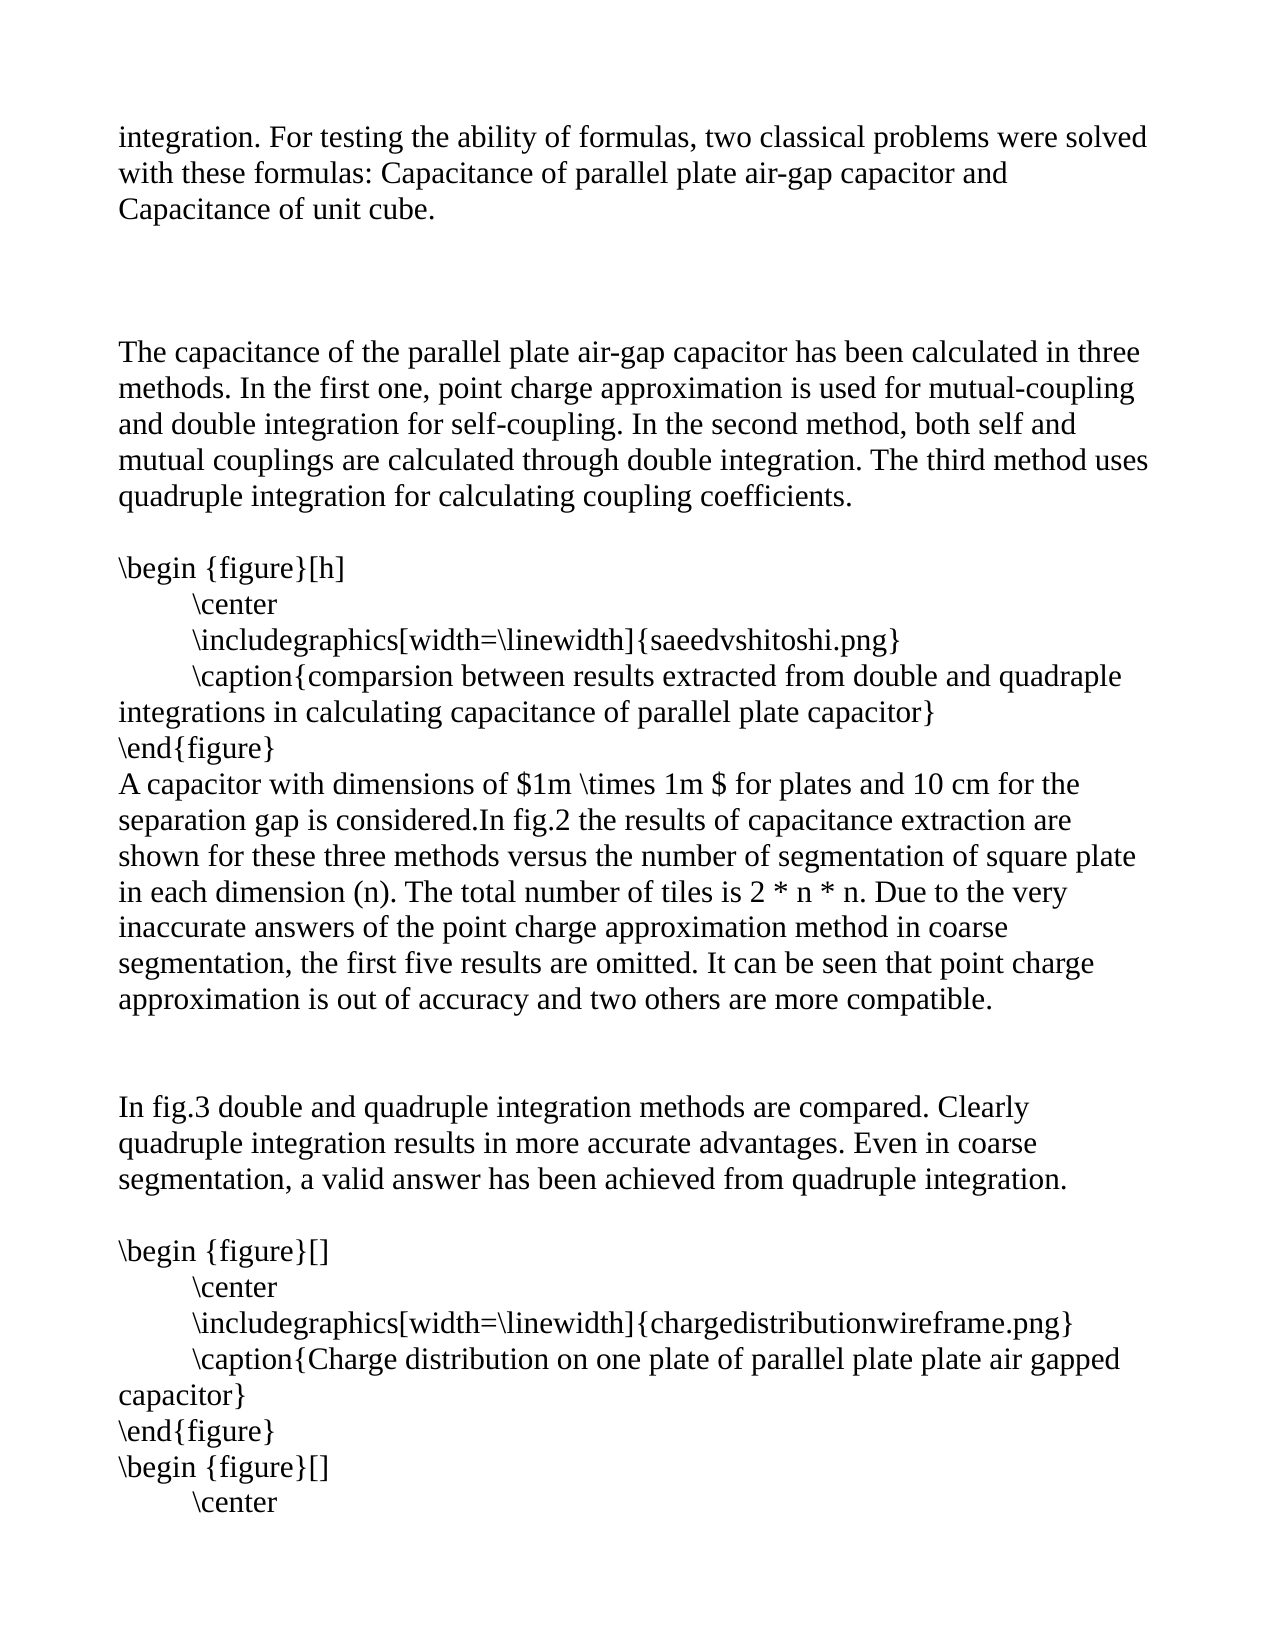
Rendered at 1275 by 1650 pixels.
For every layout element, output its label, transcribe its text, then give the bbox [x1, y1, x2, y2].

text \begin {figure}[] [118, 1448, 1157, 1484]
text \begin {figure}[h] [118, 549, 1157, 585]
text \includegraphics[width=\linewidth] {chargedistributionwireframe.png} [118, 1304, 1157, 1340]
text The capacitance of the parallel plate air-gap capacitor has been calculated in three methods. In the first one, point charge approximation is used for mutual-coupling and double integration for self-coupling. In the second method, both self and mutual couplings are calculated through double integration. The third method uses quadruple integration for calculating coupling coefficients. [118, 334, 1157, 513]
text \begin {figure}[] [118, 1232, 1157, 1268]
text A capacitor with dimensions of $1m \times 1m $ for plates and 10 cm for the separation gap is considered.In fig.2 the results of capacitance extraction are shown for these three methods versus the number of segmentation of square plate in each dimension (n). The total number of tiles is 2 * n * n. Due to the very inaccurate answers of the point charge approximation method in coarse segmentation, the first five results are omitted. It can be seen that point charge approximation is out of accuracy and two others are more compatible. [118, 765, 1157, 1017]
text integration. For testing the ability of formulas, two classical problems were solved with these formulas: Capacitance of parallel plate air-gap capacitor and Capacitance of unit cube. [118, 118, 1157, 226]
text In fig.3 double and quadruple integration methods are compared. Clearly quadruple integration results in more accurate advantages. Even in coarse segmentation, a valid answer has been achieved from quadruple integration. [118, 1088, 1157, 1196]
text \center [118, 585, 1157, 621]
text \includegraphics[width=\linewidth] {saeedvshitoshi.png} [118, 621, 1157, 657]
text \caption{comparsion between results extracted from double and quadraple integrations in calculating capacitance of parallel plate capacitor} [118, 657, 1157, 729]
text \end{figure} [118, 729, 1157, 765]
text \end{figure} [118, 1412, 1157, 1448]
text \center [118, 1268, 1157, 1304]
text \center [118, 1484, 1157, 1520]
text \caption{Charge distribution on one plate of parallel plate plate air gapped capacitor} [118, 1340, 1157, 1412]
